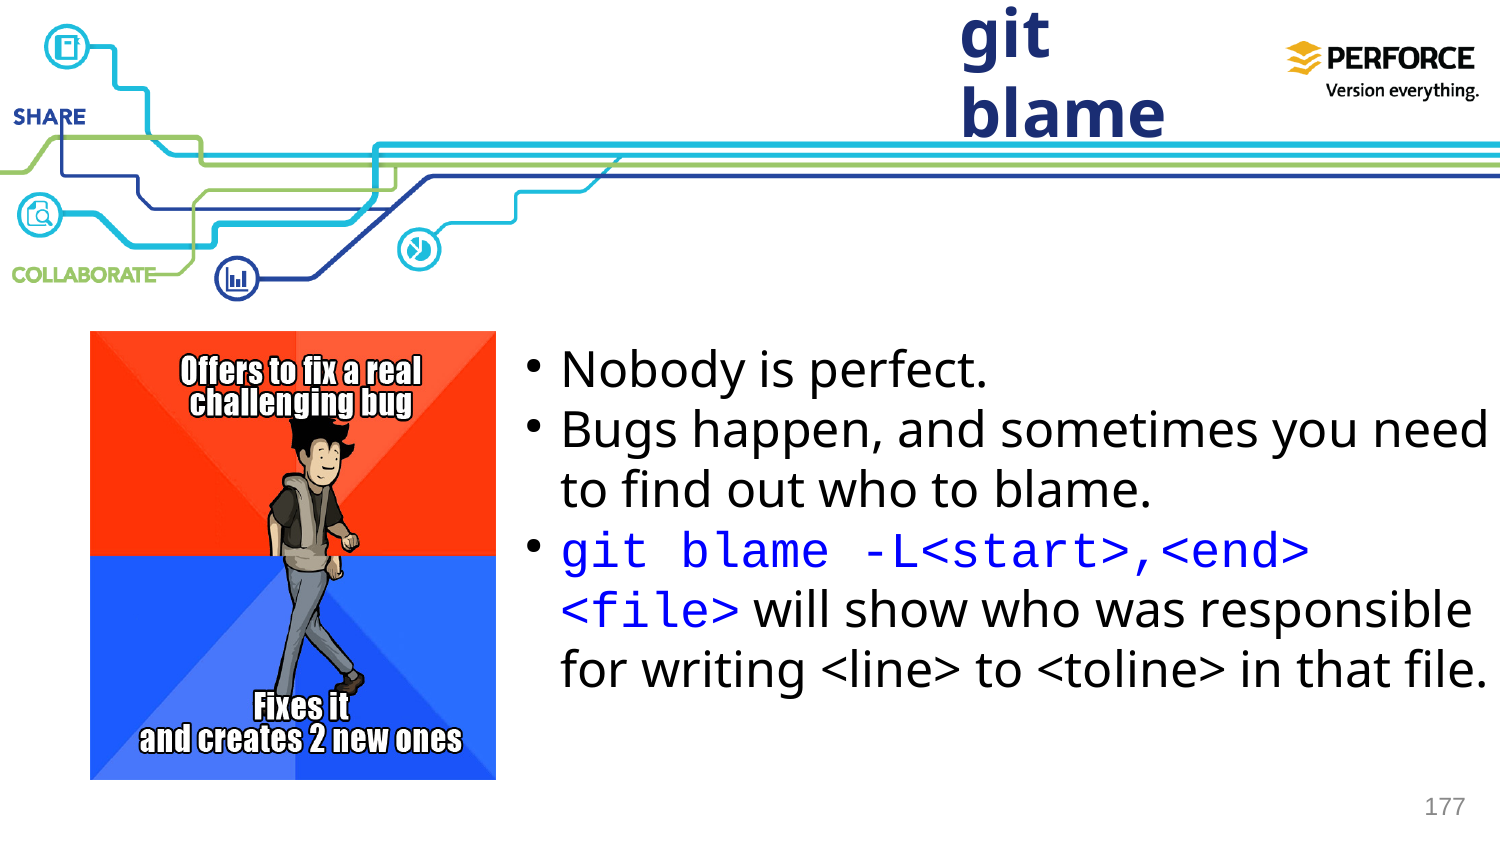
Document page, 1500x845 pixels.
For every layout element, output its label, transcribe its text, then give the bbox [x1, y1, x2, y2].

picture [0, 0, 1500, 845]
title git blame [945, 0, 1291, 198]
text_box Nobody is perfect. Bugs happen, and sometimes you need to find out who to blame. git blame -L<start>,<end> <file> will show who was responsible for writing <line> to <toline> in that file. [510, 330, 1500, 845]
